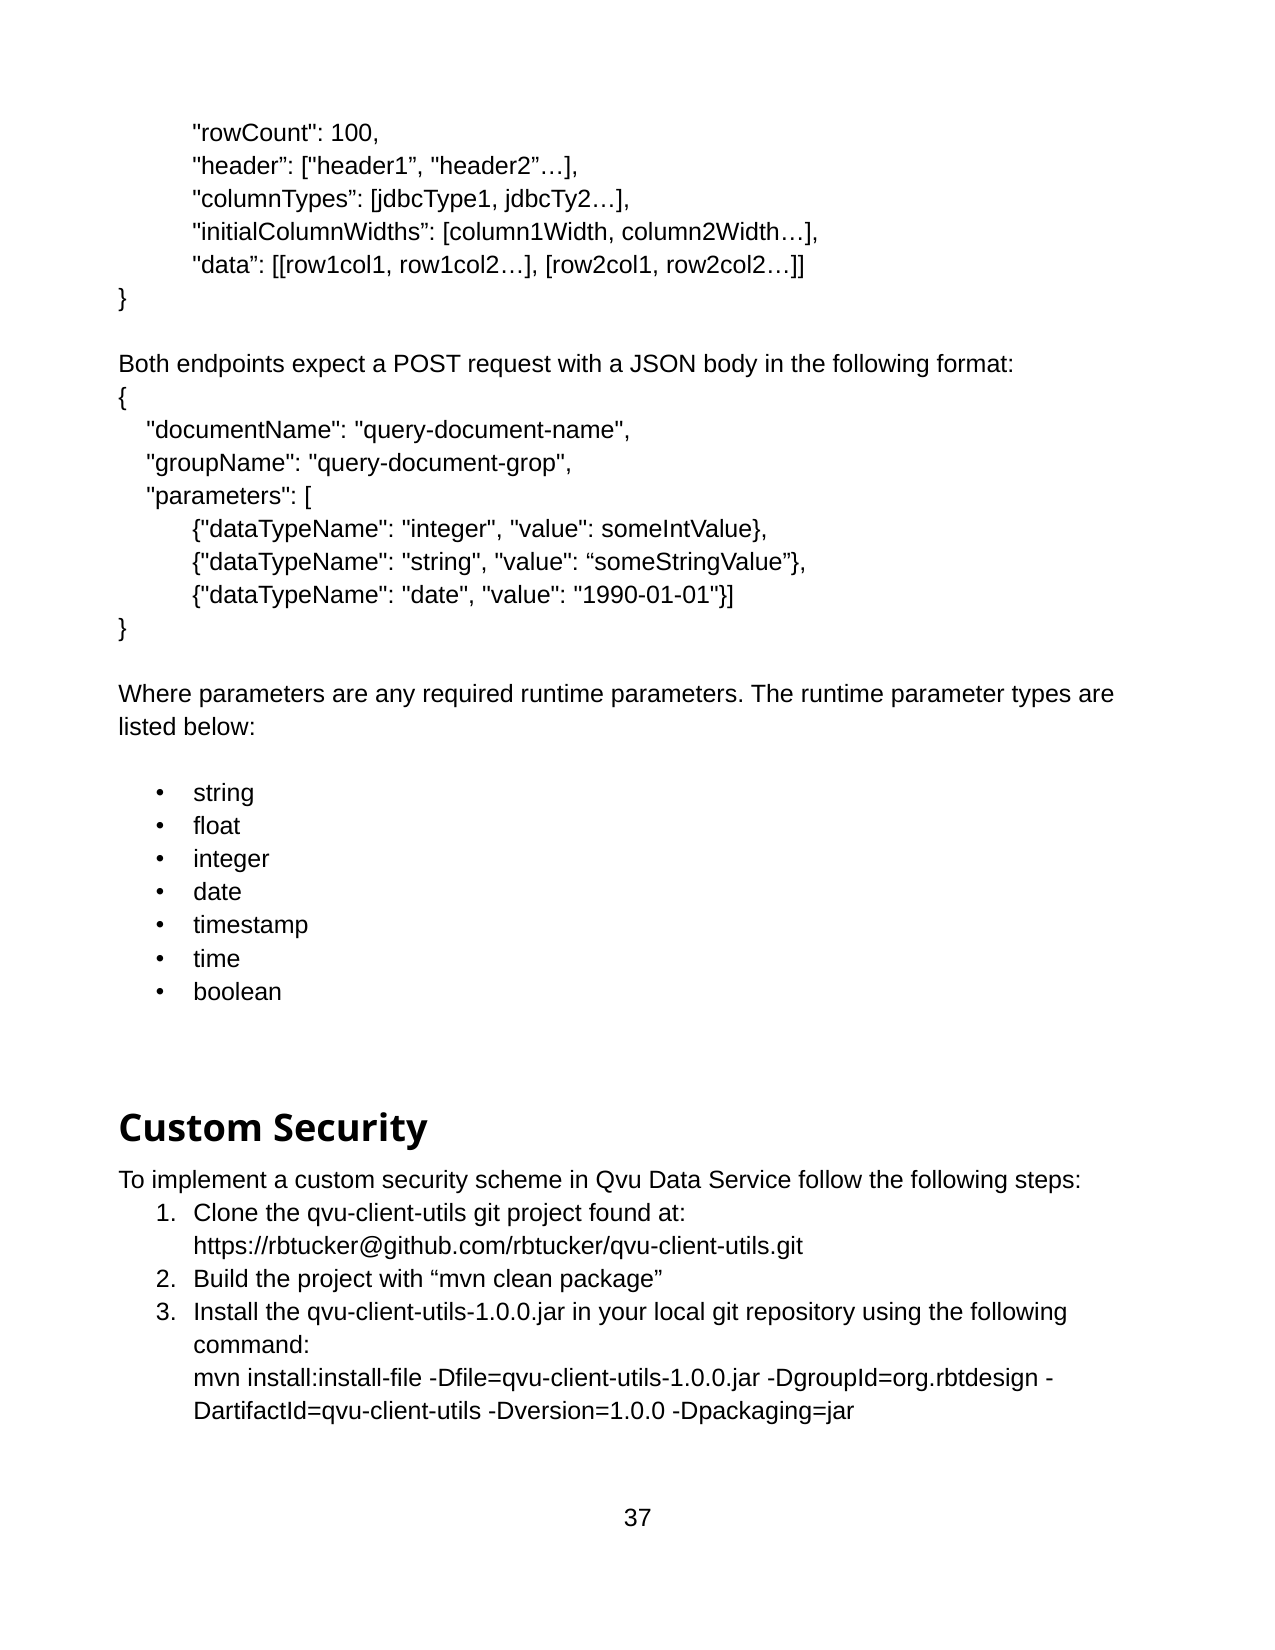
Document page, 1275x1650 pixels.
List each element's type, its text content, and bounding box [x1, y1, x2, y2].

text } [118, 283, 1157, 312]
text { [118, 382, 1157, 411]
text } [118, 613, 1157, 642]
list Build the project with “mvn clean package” [156, 1264, 1157, 1293]
text {"dataTypeName": "string", "value": “someStringValue”}, [118, 547, 1157, 576]
list time [156, 944, 1157, 972]
list Install the qvu-client-utils-1.0.0.jar in your local git repository using the following command: [156, 1297, 1157, 1359]
text "rowCount": 100, [118, 118, 1157, 147]
list mvn install:install-file -Dfile=qvu-client-utils-1.0.0.jar -DgroupId=org.rbtdesign -DartifactId=qvu-client-utils -Dversion=1.0.0 -Dpackaging=jar [156, 1363, 1157, 1425]
list https://rbtucker@github.com/rbtucker/qvu-client-utils.git [156, 1231, 1157, 1260]
text "documentName": "query-document-name", [118, 415, 1157, 444]
text Both endpoints expect a POST request with a JSON body in the following format: [118, 349, 1157, 378]
text "parameters": [ [118, 481, 1157, 510]
text "header”: ["header1”, "header2”…], [118, 151, 1157, 180]
text Where parameters are any required runtime parameters. The runtime parameter types are listed below: [118, 679, 1157, 741]
text To implement a custom security scheme in Qvu Data Service follow the following steps: [118, 1165, 1157, 1194]
list integer [156, 844, 1157, 873]
text "initialColumnWidths”: [column1Width, column2Width…], [118, 217, 1157, 246]
text {"dataTypeName": "integer", "value": someIntValue}, [118, 514, 1157, 543]
list string [156, 778, 1157, 807]
list float [156, 811, 1157, 840]
text "groupName": "query-document-grop", [118, 448, 1157, 477]
text {"dataTypeName": "date", "value": "1990-01-01"}] [118, 580, 1157, 609]
list boolean [156, 977, 1157, 1006]
list date [156, 877, 1157, 906]
list timestamp [156, 911, 1157, 939]
subtitle Custom Security [118, 1101, 1157, 1153]
text "data”: [[row1col1, row1col2…], [row2col1, row2col2…]] [118, 250, 1157, 279]
text "columnTypes”: [jdbcType1, jdbcTy2…], [118, 184, 1157, 213]
list Clone the qvu-client-utils git project found at: [156, 1198, 1157, 1227]
